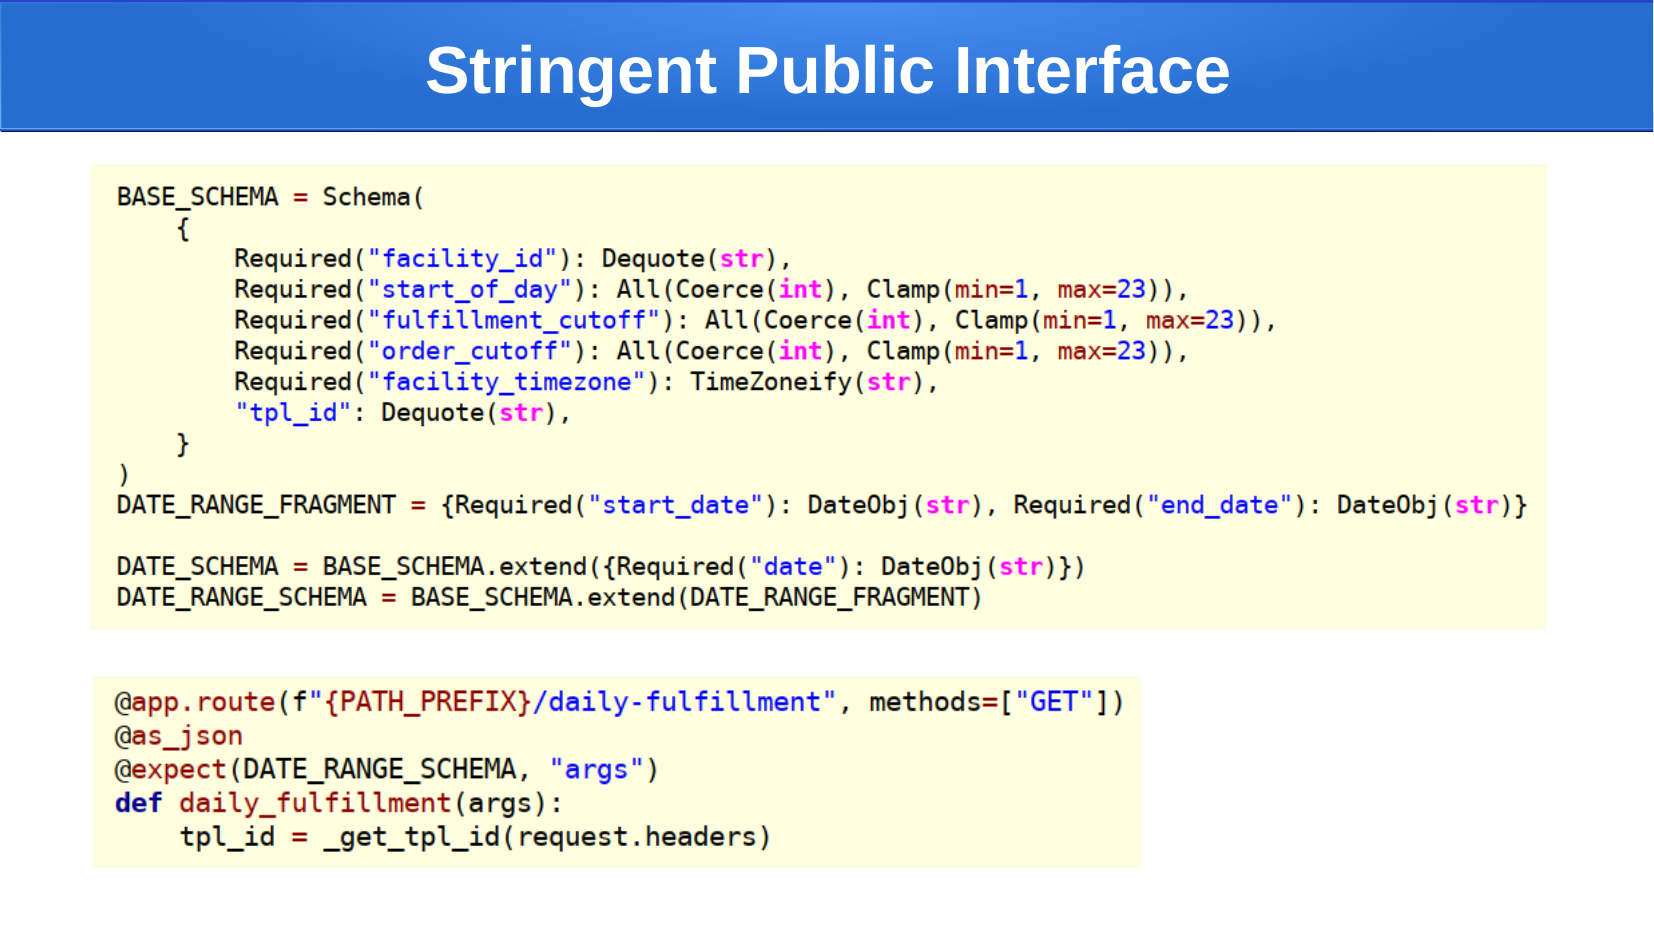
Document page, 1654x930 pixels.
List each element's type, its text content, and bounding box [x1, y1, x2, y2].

picture [93, 676, 1141, 868]
title Stringent Public Interface [82, 5, 1576, 135]
picture [90, 164, 1547, 631]
